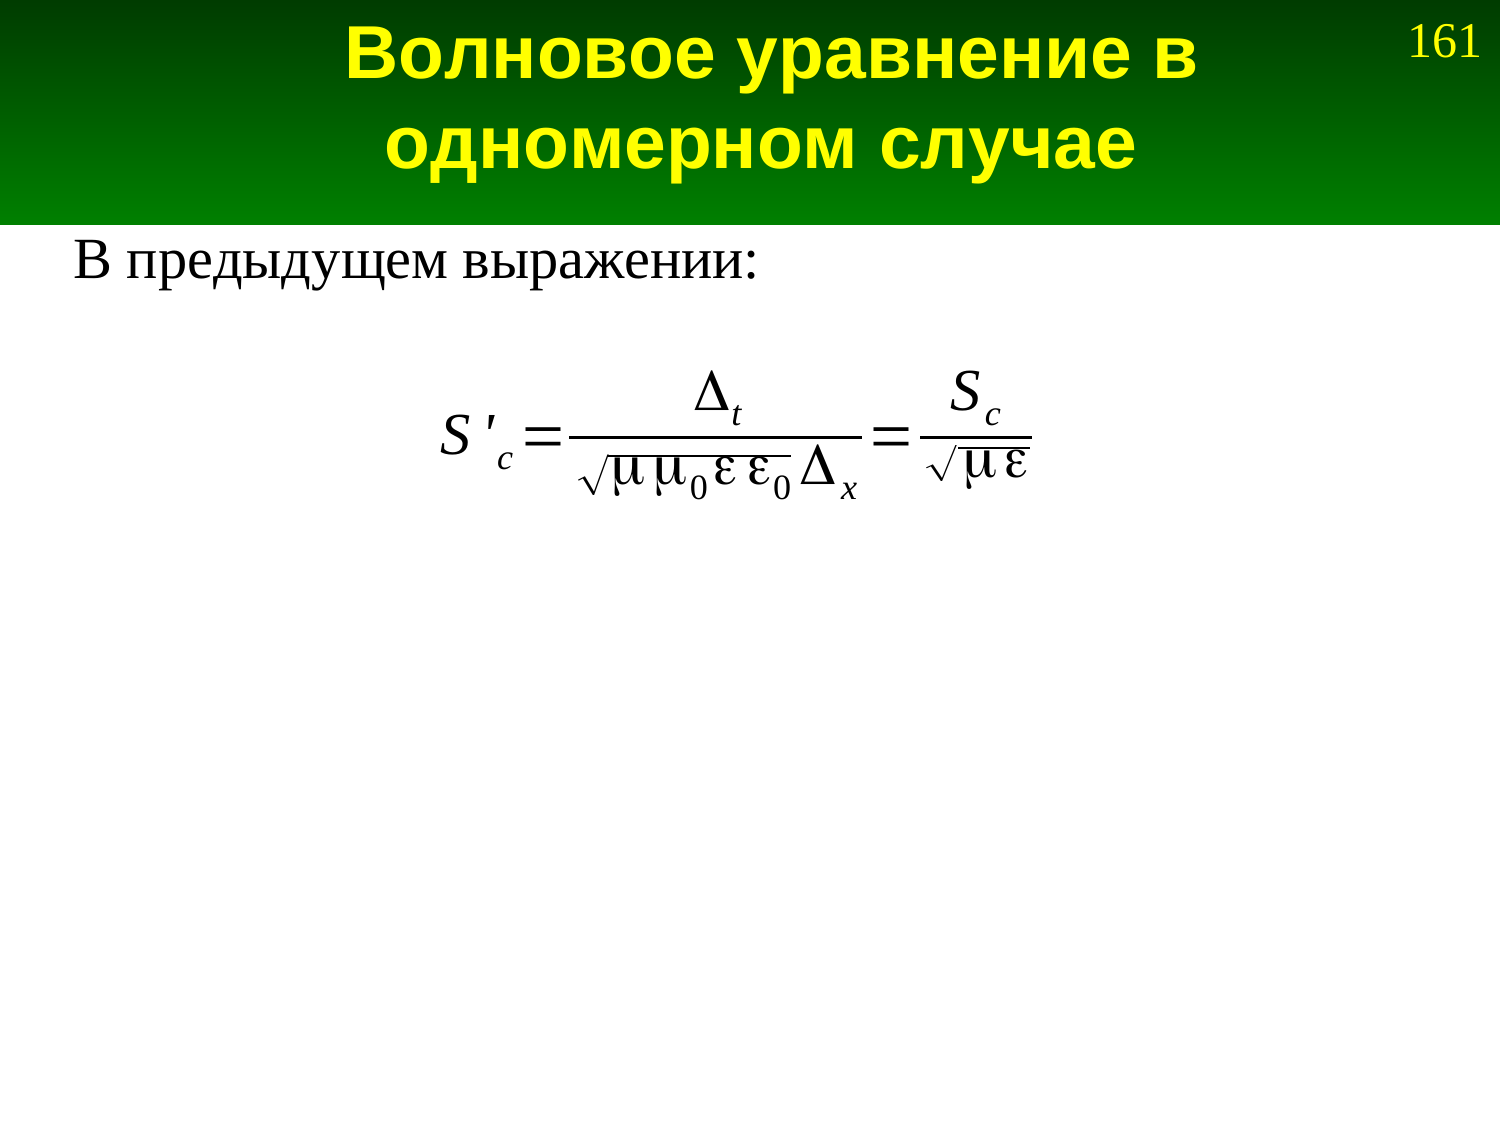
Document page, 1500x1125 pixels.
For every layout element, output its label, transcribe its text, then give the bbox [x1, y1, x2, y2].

title Волновое уравнение в одномерном случае [123, 0, 1399, 192]
text_box В предыдущем выражении: [59, 212, 1441, 384]
chart [425, 357, 1051, 508]
